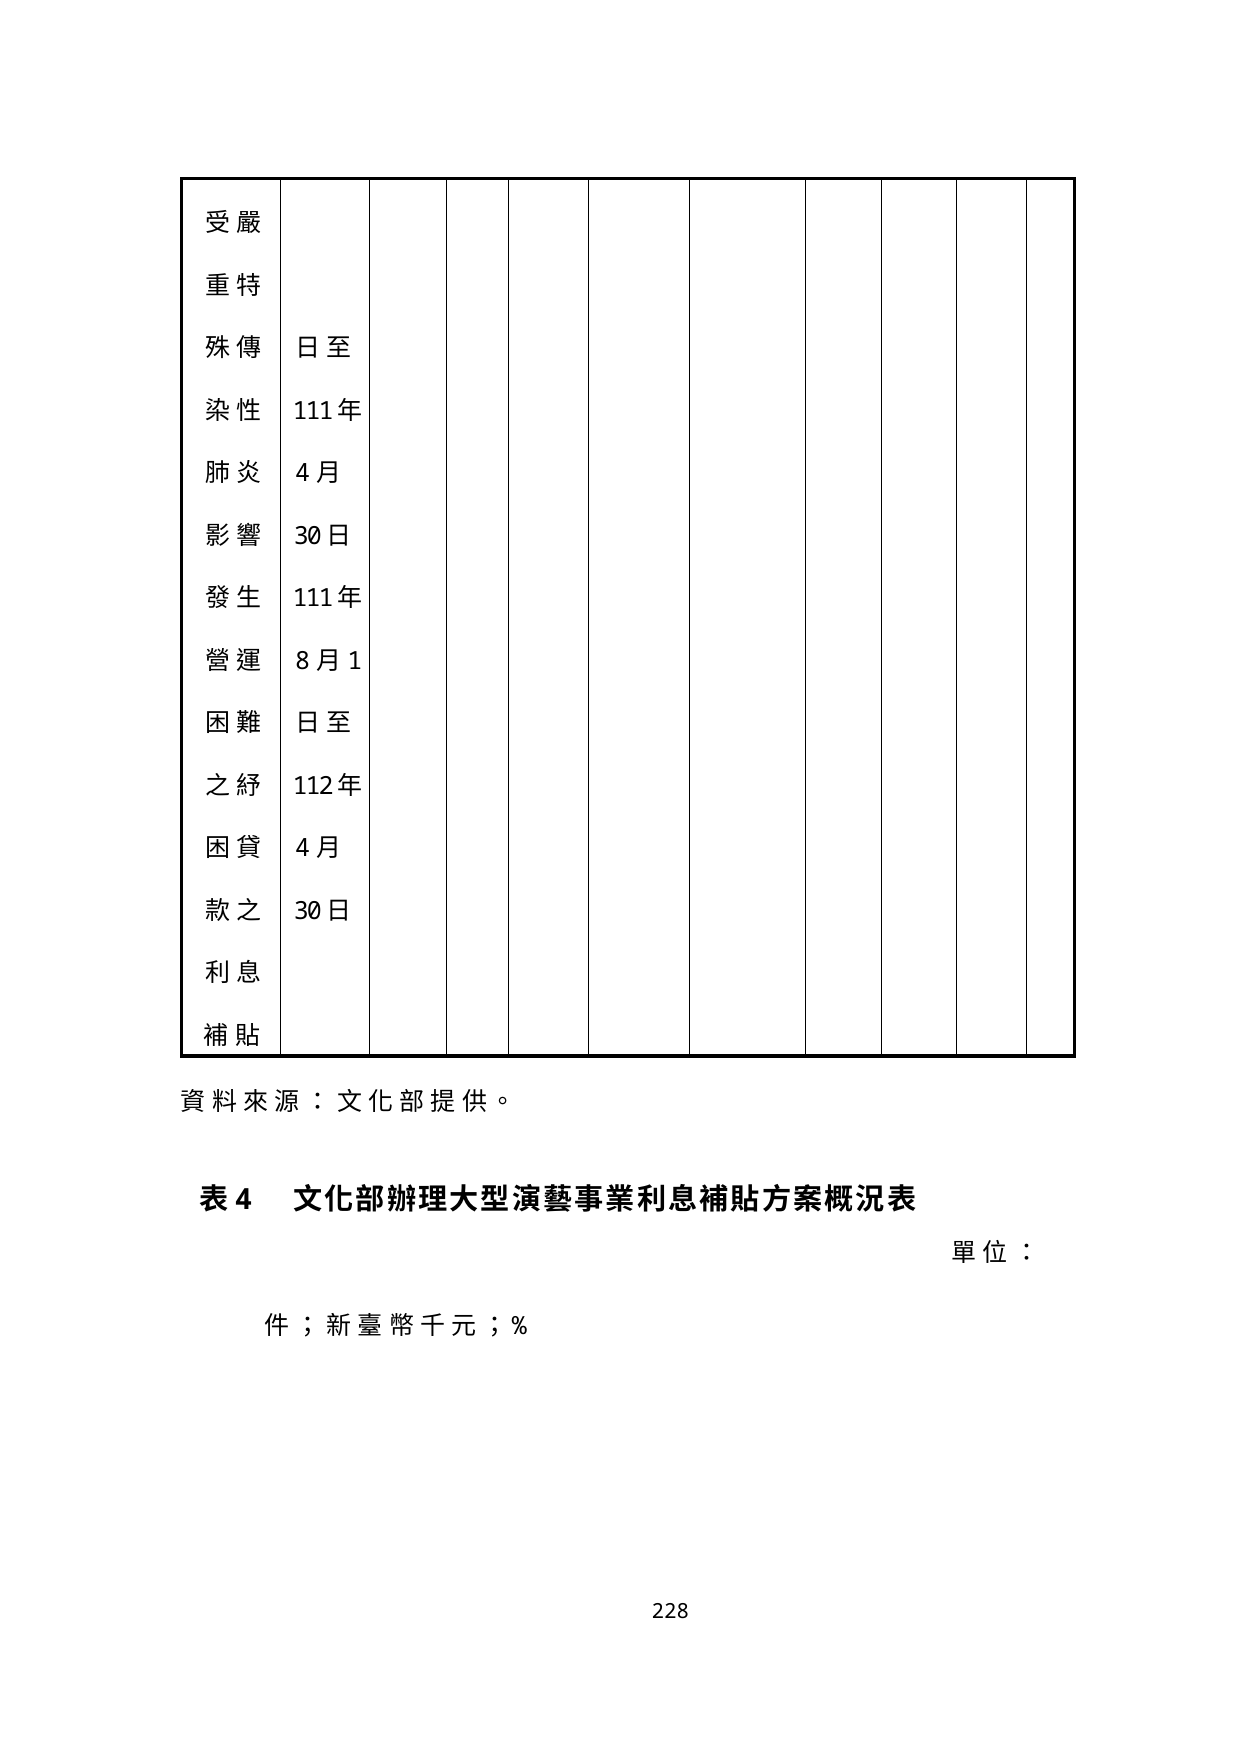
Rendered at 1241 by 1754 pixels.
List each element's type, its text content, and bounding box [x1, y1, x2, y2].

table_cell [447, 180, 508, 1054]
table_cell [806, 180, 881, 1054]
table_cell - [370, 180, 446, 1054]
table_cell [1027, 180, 1073, 1054]
table_cell [882, 180, 956, 1054]
text 表4 文化部辦理大型演藝事業利息補貼方案概況表 [168, 1146, 1063, 1209]
table_cell [957, 180, 1026, 1054]
text 單位：件；新臺幣千元；% [168, 1209, 1063, 1334]
table_cell 受嚴重特殊傳染性肺炎影響發生營運困難之紓困貸款之利息補貼 [183, 180, 280, 1054]
table_cell [509, 180, 588, 1054]
table_cell [690, 180, 805, 1054]
table_cell 日至111年4月30日 111年8月1日至112年4月30日 [281, 180, 369, 1054]
table_cell [589, 180, 689, 1054]
text 資料來源：文化部提供。 [177, 1057, 1063, 1120]
